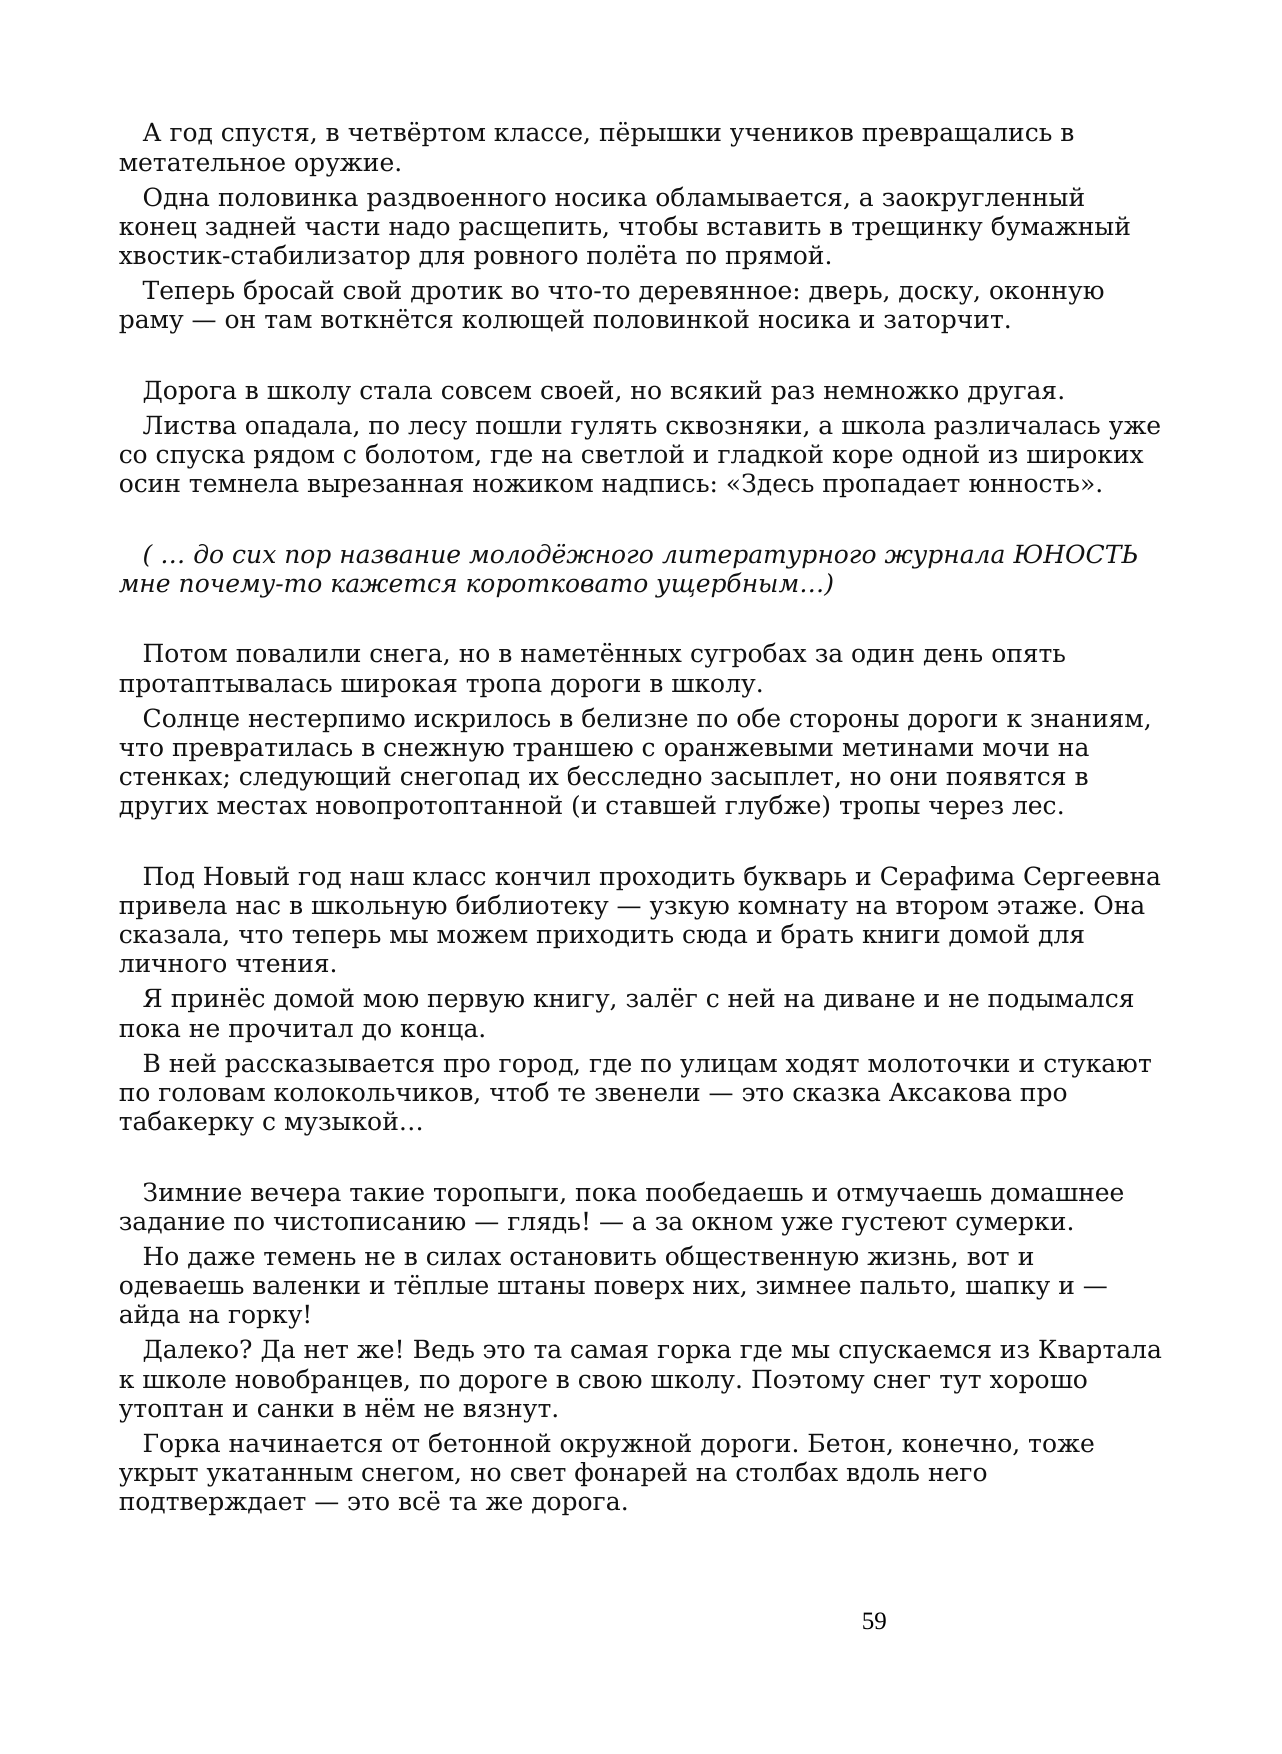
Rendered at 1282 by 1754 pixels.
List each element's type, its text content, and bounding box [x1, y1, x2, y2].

text Но даже темень не в силах остановить общественную жизнь, вот и одеваешь валенки и тёплые штаны поверх них, зимнее пальто, шапку и — айда на горку! [118, 1242, 1162, 1329]
text Потом повалили снега, но в наметённых сугробах за один день опять протаптывалась широкая тропа дороги в школу. [118, 639, 1162, 698]
text Зимние вечера такие торопыги, пока пообедаешь и отмучаешь домашнее задание по чистописанию — глядь! — а за окном уже густеют сумерки. [118, 1178, 1162, 1236]
text А год спустя, в четвёртом классе, пёрышки учеников превращались в метательное оружие. [118, 118, 1162, 177]
text Я принёс домой мою первую книгу, залёг с ней на диване и не подымался пока не прочитал до конца. [118, 984, 1162, 1043]
text Горка начинается от бетонной окружной дороги. Бетон, конечно, тоже укрыт укатанным снегом, но свет фонарей на столбах вдоль него подтверждает — это всё та же дорога. [118, 1429, 1162, 1517]
text Дорога в школу стала совсем своей, но всякий раз немножко другая. [118, 376, 1162, 405]
text Под Новый год наш класс кончил проходить букварь и Серафима Сергеевна привела нас в школьную библиотеку — узкую комнату на втором этаже. Она сказала, что теперь мы можем приходить сюда и брать книги домой для личного чтения. [118, 862, 1162, 978]
text Солнце нестерпимо искрилось в белизне по обе стороны дороги к знаниям, что превратилась в снежную траншею с оранжевыми метинами мочи на стенках; следующий снегопад их бесследно засыплет, но они появятся в других местах новопротоптанной (и ставшей глубже) тропы через лес. [118, 704, 1162, 821]
text ( … до сих пор название молодёжного литературного журнала ЮНОСТЬ мне почему-то кажется коротковато ущербным…) [118, 540, 1162, 598]
text В ней рассказывается про город, где по улицам ходят молоточки и стукают по головам колокольчиков, чтоб те звенели — это сказка Аксакова про табакерку с музыкой… [118, 1049, 1162, 1136]
text Теперь бросай свой дротик во что-то деревянное: дверь, доску, оконную раму — он там воткнётся колющей половинкой носика и заторчит. [118, 276, 1162, 335]
text Листва опадала, по лесу пошли гулять сквозняки, а школа различалась уже со спуска рядом с болотом, где на светлой и гладкой коре одной из широких осин темнела вырезанная ножиком надпись: «Здесь пропадает юнность». [118, 411, 1162, 499]
text Далеко? Да нет же! Ведь это та самая горка где мы спускаемся из Квартала к школе новобранцев, по дороге в свою школу. Поэтому снег тут хорошо утоптан и санки в нём не вязнут. [118, 1336, 1162, 1423]
text Одна половинка раздвоенного носика обламывается, а заокругленный конец задней части надо расщепить, чтобы вставить в трещинку бумажный хвостик-стабилизатор для ровного полёта по прямой. [118, 183, 1162, 270]
